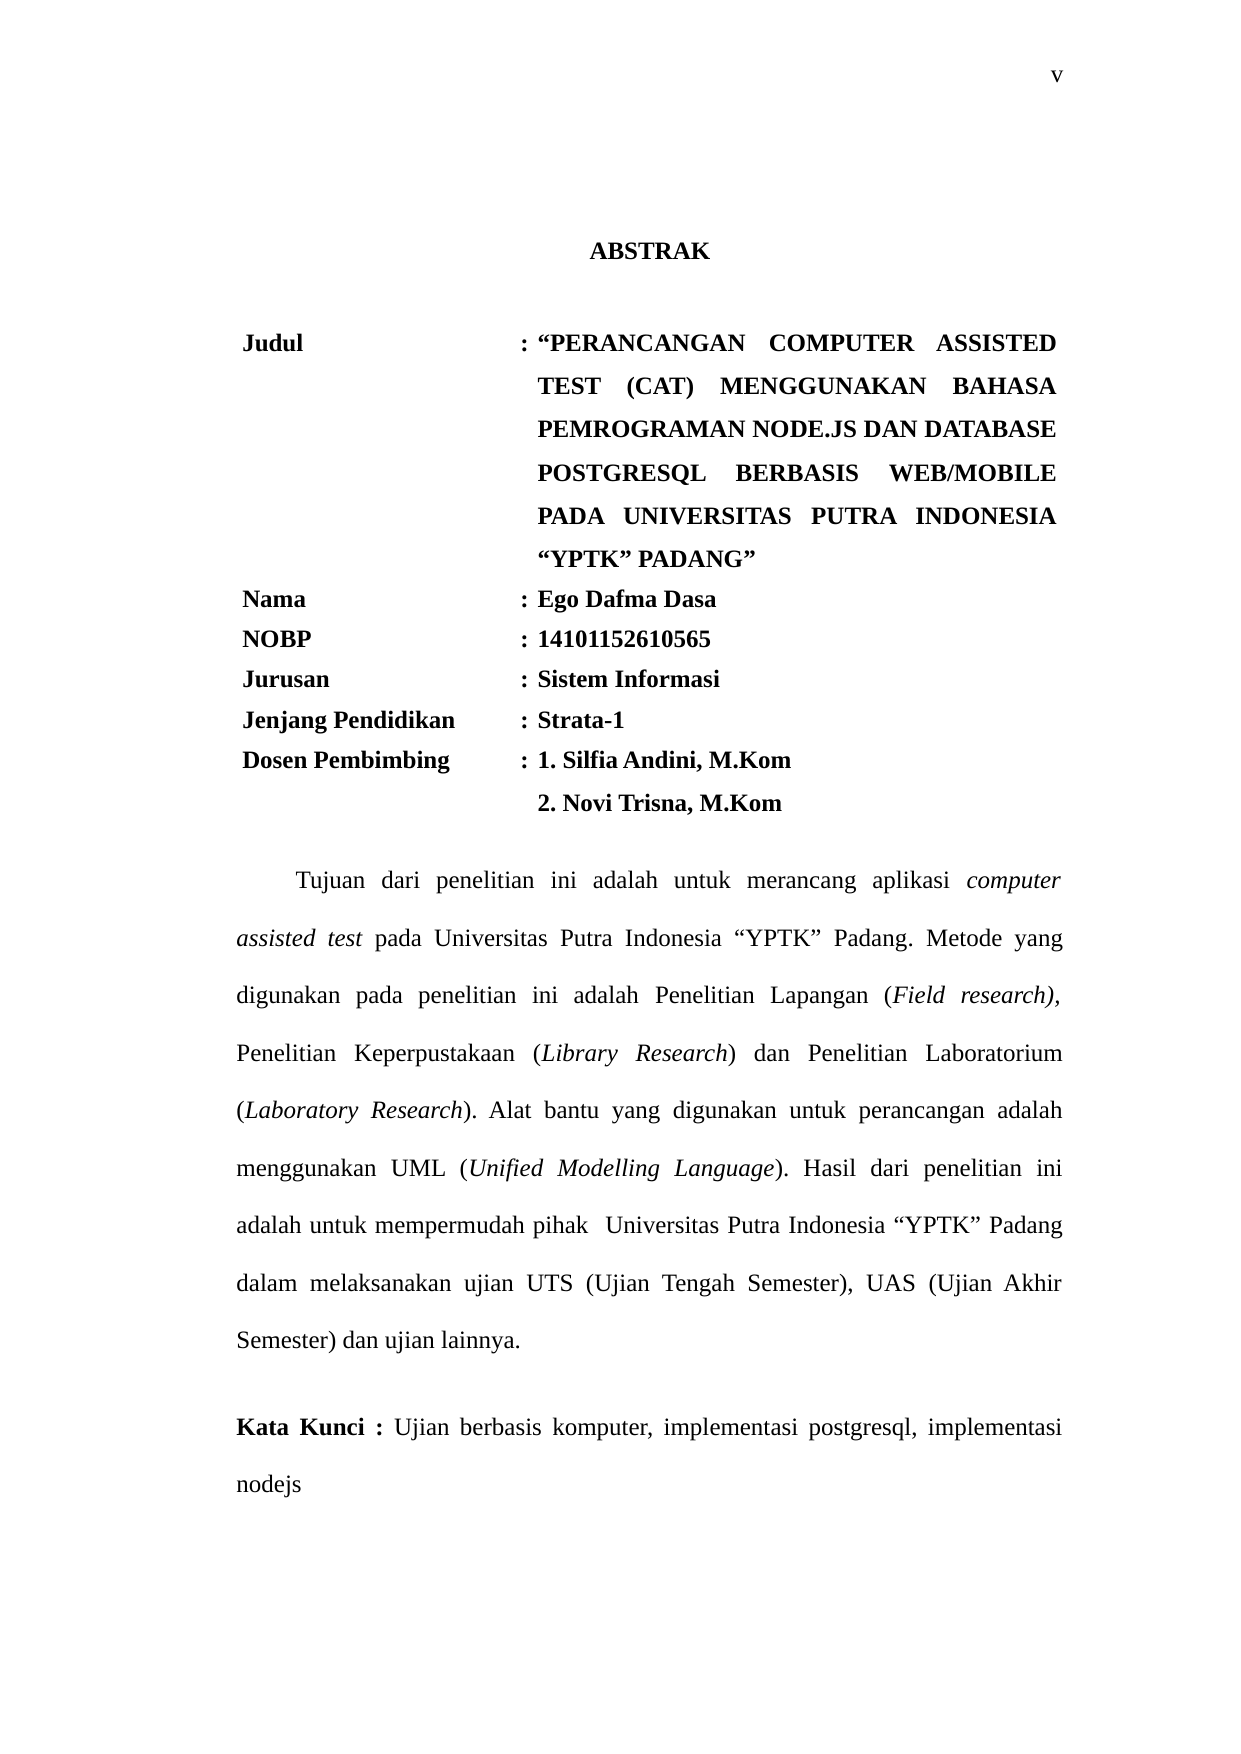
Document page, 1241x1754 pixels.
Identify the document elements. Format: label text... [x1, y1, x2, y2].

table_cell Dosen Pembimbing [236, 739, 514, 822]
table_cell 14101152610565 [532, 619, 1063, 659]
table_header “PERANCANGAN COMPUTER ASSISTED TEST (CAT) MENGGUNAKAN BAHASA PEMROGRAMAN NODE.JS DAN DATABASE POSTGRESQL BERBASIS WEB/MOBILE PADA UNIVERSITAS PUTRA INDONESIA “YPTK” PADANG” [532, 323, 1063, 578]
table_cell NOBP [236, 619, 514, 659]
text ABSTRAK [236, 236, 1063, 265]
table_cell Ego Dafma Dasa [532, 578, 1063, 618]
table_cell 1. Silfia Andini, M.Kom 2. Novi Trisna, M.Kom [532, 739, 1063, 822]
text Tujuan dari penelitian ini adalah untuk merancang aplikasi computer assisted test pada Universitas Putra Indonesia “YPTK” Padang. Metode yang digunakan pada penelitian ini adalah Penelitian Lapangan (Field research), Penelitian Keperpustakaan (Library Research) dan Penelitian Laboratorium (Laboratory Research). Alat bantu yang digunakan untuk perancangan adalah menggunakan UML (Unified Modelling Language). Hasil dari penelitian ini adalah untuk mempermudah pihak Universitas Putra Indonesia “YPTK” Padang dalam melaksanakan ujian UTS (Ujian Tengah Semester), UAS (Ujian Akhir Semester) dan ujian lainnya. [236, 866, 1063, 1354]
table_cell Nama [236, 578, 514, 618]
table_cell Jenjang Pendidikan [236, 699, 514, 739]
table_cell : [514, 619, 532, 659]
table_header Judul [236, 323, 514, 578]
table_cell Strata-1 [532, 699, 1063, 739]
table_cell : [514, 739, 532, 822]
text Kata Kunci : Ujian berbasis komputer, implementasi postgresql, implementasi nodejs [236, 1412, 1063, 1498]
table_cell Sistem Informasi [532, 659, 1063, 699]
table_cell : [514, 578, 532, 618]
table_cell : [514, 659, 532, 699]
table_cell : [514, 699, 532, 739]
table_header : [514, 323, 532, 578]
table_cell Jurusan [236, 659, 514, 699]
